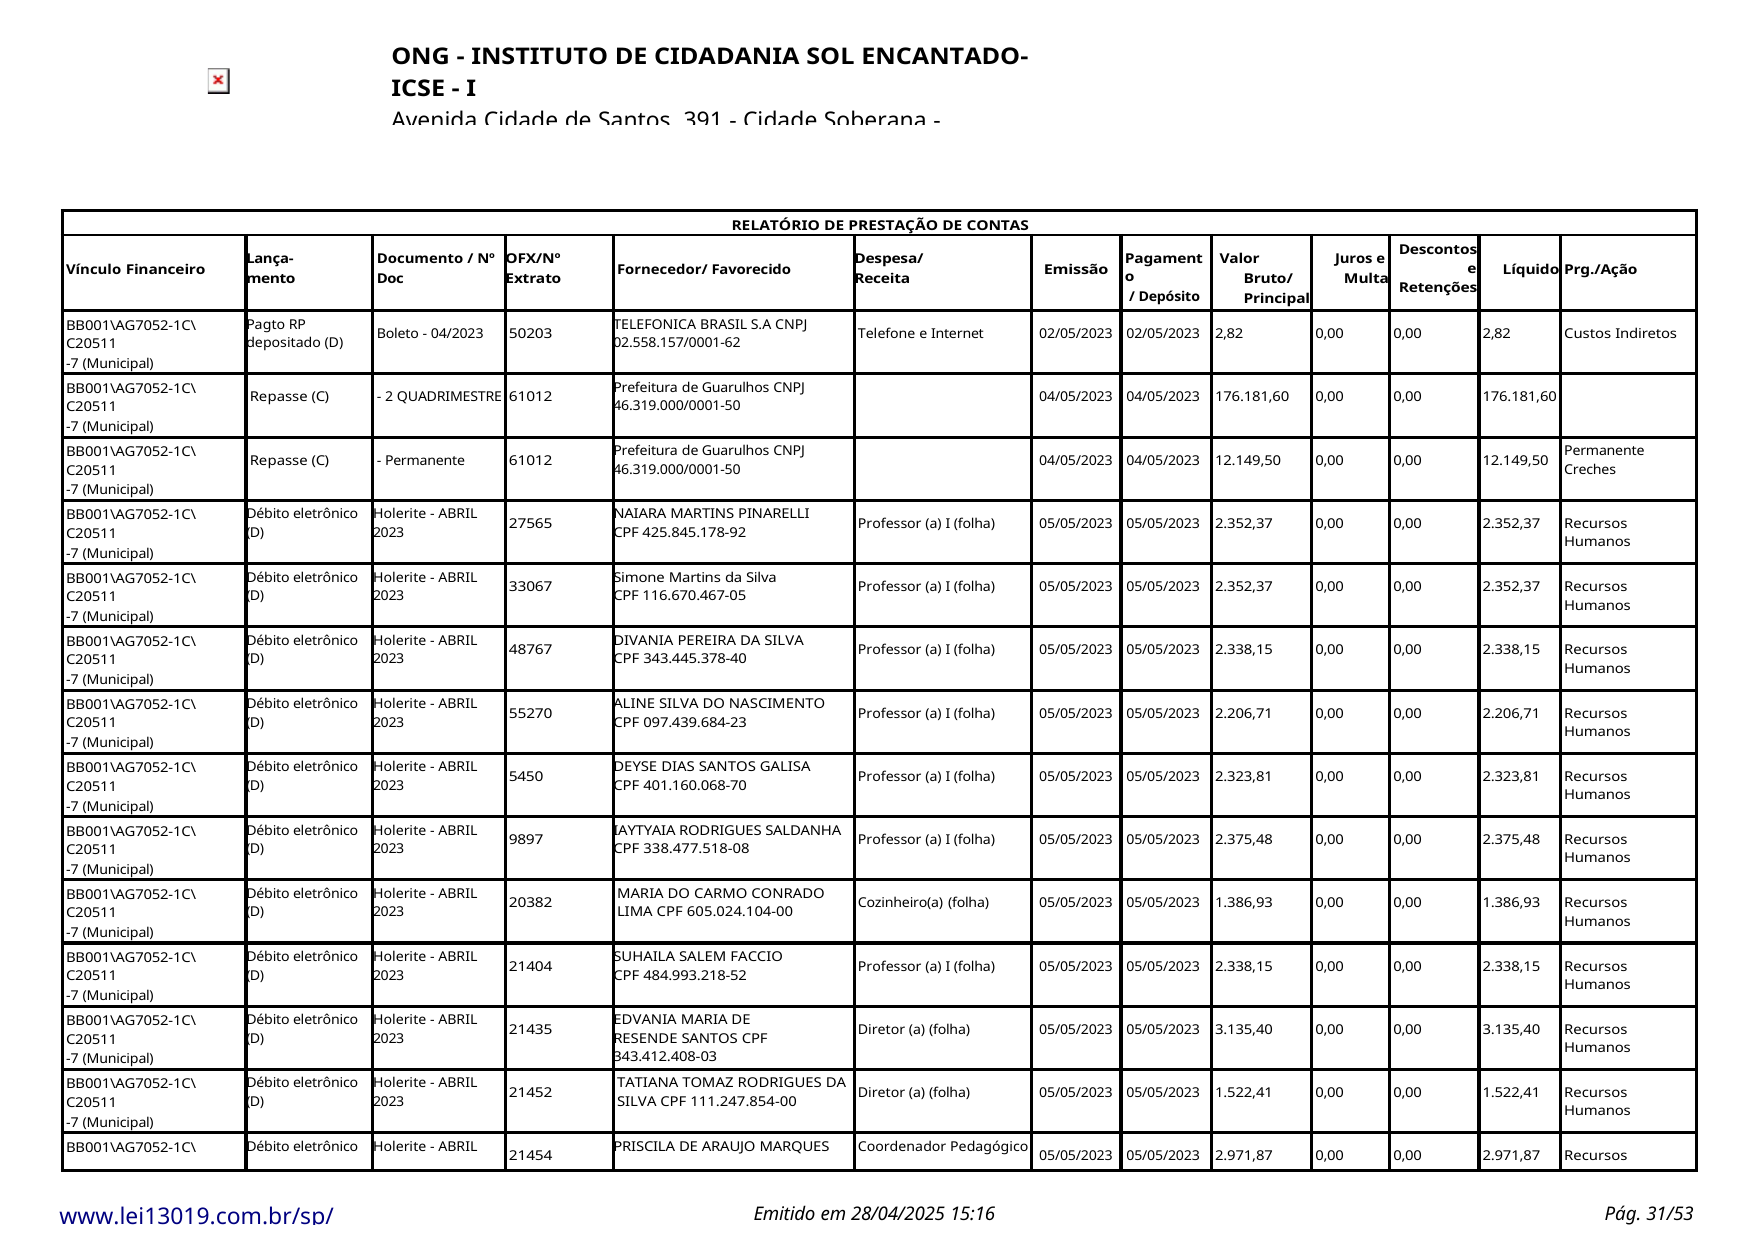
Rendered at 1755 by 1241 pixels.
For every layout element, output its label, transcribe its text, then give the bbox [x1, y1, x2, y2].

table_cell Débito eletrônico (D) [248, 692, 371, 752]
table_cell Holerite - ABRIL 2023 [374, 1008, 504, 1068]
table_cell Recursos Humanos [1562, 502, 1695, 562]
table_cell Débito eletrônico (D) [248, 1071, 371, 1131]
table_cell 2.352,37 [1481, 502, 1559, 562]
table_cell Professor (a) I (folha) [856, 755, 1030, 815]
table_cell Prefeitura de Guarulhos CNPJ 46.319.000/0001-50 [615, 375, 853, 436]
table_cell 0,00 [1391, 818, 1477, 878]
table_cell DIVANIA PEREIRA DA SILVA CPF 343.445.378-40 [615, 628, 853, 688]
table_cell 0,00 [1313, 755, 1388, 815]
table_cell BB001\AG7052-1C\ [64, 1134, 244, 1168]
table_cell Vínculo Financeiro [64, 236, 244, 309]
table_cell Débito eletrônico (D) [248, 945, 371, 1004]
table_cell [1562, 375, 1695, 436]
table_cell Holerite - ABRIL 2023 [374, 628, 504, 688]
table_cell Recursos Humanos [1562, 628, 1695, 688]
table_cell 05/05/2023 [1033, 1008, 1119, 1068]
table_cell BB001\AG7052-1C\C20511 -7 (Municipal) [64, 628, 244, 688]
table_cell - Permanente [374, 439, 504, 499]
table_cell MARIA DO CARMO CONRADO LIMA CPF 605.024.104-00 [615, 881, 853, 941]
table_cell SUHAILA SALEM FACCIO CPF 484.993.218-52 [615, 945, 853, 1004]
table_cell Cozinheiro(a) (folha) [856, 881, 1030, 941]
table_cell 05/05/2023 [1123, 755, 1210, 815]
table_cell 0,00 [1313, 692, 1388, 752]
table_cell 176.181,60 [1481, 375, 1559, 436]
table_cell Repasse (C) [248, 439, 371, 499]
table_cell BB001\AG7052-1C\C20511 -7 (Municipal) [64, 945, 244, 1004]
table_cell Recursos Humanos [1562, 1071, 1695, 1131]
table_cell BB001\AG7052-1C\C20511 -7 (Municipal) [64, 1008, 244, 1068]
table_cell Descontos e Retenções [1391, 236, 1477, 309]
table_cell 9897 [507, 818, 612, 878]
table_cell 2.338,15 [1481, 628, 1559, 688]
table_cell Holerite - ABRIL 2023 [374, 881, 504, 941]
table_cell 05/05/2023 [1123, 818, 1210, 878]
table_cell 05/05/2023 [1123, 945, 1210, 1004]
table_cell 12.149,50 [1481, 439, 1559, 499]
table_cell Holerite - ABRIL 2023 [374, 502, 504, 562]
table_cell Holerite - ABRIL 2023 [374, 565, 504, 625]
table_cell TATIANA TOMAZ RODRIGUES DA SILVA CPF 111.247.854-00 [615, 1071, 853, 1131]
table_cell 3.135,40 [1481, 1008, 1559, 1068]
table_cell ALINE SILVA DO NASCIMENTO CPF 097.439.684-23 [615, 692, 853, 752]
table_cell 05/05/2023 [1123, 565, 1210, 625]
table_cell 1.386,93 [1213, 881, 1310, 941]
table_cell [856, 439, 1030, 499]
table_cell Juros e Multa [1313, 236, 1388, 309]
table_cell 0,00 [1313, 565, 1388, 625]
table_cell 0,00 [1391, 945, 1477, 1004]
table_cell 0,00 [1313, 818, 1388, 878]
table_cell BB001\AG7052-1C\C20511 -7 (Municipal) [64, 1071, 244, 1131]
table_cell Líquido [1481, 236, 1559, 309]
table_cell EDVANIA MARIA DE RESENDE SANTOS CPF 343.412.408-03 [615, 1008, 853, 1068]
table_cell 0,00 [1391, 1071, 1477, 1131]
table_cell 55270 [507, 692, 612, 752]
table_cell Prg./Ação [1562, 236, 1695, 309]
table_cell Professor (a) I (folha) [856, 945, 1030, 1004]
table_cell Recursos Humanos [1562, 565, 1695, 625]
table_cell 12.149,50 [1213, 439, 1310, 499]
table_cell 1.522,41 [1213, 1071, 1310, 1131]
table_cell 05/05/2023 [1033, 818, 1119, 878]
table_cell TELEFONICA BRASIL S.A CNPJ 02.558.157/0001-62 [615, 312, 853, 372]
table_cell 61012 [507, 439, 612, 499]
table_cell 48767 [507, 628, 612, 688]
table_cell 05/05/2023 [1033, 1134, 1119, 1168]
table_cell 0,00 [1391, 1134, 1477, 1168]
table_header RELATÓRIO DE PRESTAÇÃO DE CONTAS [64, 212, 1695, 234]
table_cell Recursos Humanos [1562, 818, 1695, 878]
table_cell BB001\AG7052-1C\C20511 -7 (Municipal) [64, 312, 244, 372]
table_cell DEYSE DIAS SANTOS GALISA CPF 401.160.068-70 [615, 755, 853, 815]
table_cell 1.386,93 [1481, 881, 1559, 941]
table_cell 0,00 [1391, 1008, 1477, 1068]
table_cell 33067 [507, 565, 612, 625]
table_cell 2.338,15 [1213, 628, 1310, 688]
table_cell 05/05/2023 [1033, 628, 1119, 688]
table_cell 2.206,71 [1213, 692, 1310, 752]
table_cell Professor (a) I (folha) [856, 628, 1030, 688]
table_cell 0,00 [1313, 1071, 1388, 1131]
table_cell NAIARA MARTINS PINARELLI CPF 425.845.178-92 [615, 502, 853, 562]
table_cell 05/05/2023 [1123, 628, 1210, 688]
table_cell Holerite - ABRIL 2023 [374, 692, 504, 752]
table_cell 05/05/2023 [1123, 881, 1210, 941]
table_cell 0,00 [1391, 502, 1477, 562]
table_cell Telefone e Internet [856, 312, 1030, 372]
table_cell 0,00 [1391, 375, 1477, 436]
table_cell Documento / Nº Doc [374, 236, 504, 309]
table_cell Diretor (a) (folha) [856, 1071, 1030, 1131]
table_cell 05/05/2023 [1033, 945, 1119, 1004]
table_cell 2,82 [1213, 312, 1310, 372]
table_cell Recursos Humanos [1562, 945, 1695, 1004]
table_cell Diretor (a) (folha) [856, 1008, 1030, 1068]
table_cell Pagamento / Depósito [1123, 236, 1210, 309]
table_cell 20382 [507, 881, 612, 941]
table_cell BB001\AG7052-1C\C20511 -7 (Municipal) [64, 818, 244, 878]
table_cell 0,00 [1313, 1134, 1388, 1168]
table_cell 05/05/2023 [1123, 692, 1210, 752]
table_cell IAYTYAIA RODRIGUES SALDANHA CPF 338.477.518-08 [615, 818, 853, 878]
table_cell 0,00 [1391, 881, 1477, 941]
table_cell 05/05/2023 [1033, 692, 1119, 752]
table_cell Débito eletrônico (D) [248, 1008, 371, 1068]
table_cell [856, 375, 1030, 436]
table_cell 0,00 [1313, 502, 1388, 562]
table_cell Recursos [1562, 1134, 1695, 1168]
table_cell Professor (a) I (folha) [856, 692, 1030, 752]
table_cell Simone Martins da Silva CPF 116.670.467-05 [615, 565, 853, 625]
table_cell Holerite - ABRIL 2023 [374, 1071, 504, 1131]
table_cell 04/05/2023 [1123, 439, 1210, 499]
table_cell 05/05/2023 [1123, 502, 1210, 562]
table_cell Holerite - ABRIL 2023 [374, 818, 504, 878]
table_cell 04/05/2023 [1033, 439, 1119, 499]
table_cell - 2 QUADRIMESTRE [374, 375, 504, 436]
table_cell 176.181,60 [1213, 375, 1310, 436]
table_cell Fornecedor/ Favorecido [615, 236, 853, 309]
table_cell 05/05/2023 [1033, 502, 1119, 562]
table_cell 05/05/2023 [1123, 1008, 1210, 1068]
table_cell Débito eletrônico [248, 1134, 371, 1168]
table_cell 0,00 [1391, 692, 1477, 752]
table_cell 05/05/2023 [1123, 1071, 1210, 1131]
table_cell 2.971,87 [1213, 1134, 1310, 1168]
table_cell Débito eletrônico (D) [248, 502, 371, 562]
table_cell 21435 [507, 1008, 612, 1068]
table_cell 2.323,81 [1481, 755, 1559, 815]
table_cell 2.206,71 [1481, 692, 1559, 752]
table_cell Prefeitura de Guarulhos CNPJ 46.319.000/0001-50 [615, 439, 853, 499]
table_cell 0,00 [1391, 312, 1477, 372]
table_cell BB001\AG7052-1C\C20511 -7 (Municipal) [64, 439, 244, 499]
table_cell 2.338,15 [1213, 945, 1310, 1004]
table_cell 02/05/2023 [1033, 312, 1119, 372]
table_cell Pagto RP depositado (D) [248, 312, 371, 372]
table_cell Débito eletrônico (D) [248, 818, 371, 878]
table_cell 0,00 [1391, 628, 1477, 688]
table_cell 1.522,41 [1481, 1071, 1559, 1131]
table_cell Recursos Humanos [1562, 881, 1695, 941]
table_cell 04/05/2023 [1123, 375, 1210, 436]
table_cell Emissão [1033, 236, 1119, 309]
table_cell Débito eletrônico (D) [248, 881, 371, 941]
table_cell Coordenador Pedagógico [856, 1134, 1030, 1168]
table_cell 2.375,48 [1213, 818, 1310, 878]
table_cell 0,00 [1313, 1008, 1388, 1068]
table_cell 2.352,37 [1213, 502, 1310, 562]
table_cell Professor (a) I (folha) [856, 818, 1030, 878]
table_cell 0,00 [1313, 628, 1388, 688]
table_cell 0,00 [1391, 755, 1477, 815]
table_cell 0,00 [1391, 439, 1477, 499]
table_cell 61012 [507, 375, 612, 436]
table_cell BB001\AG7052-1C\C20511 -7 (Municipal) [64, 565, 244, 625]
table_cell 5450 [507, 755, 612, 815]
table_cell Holerite - ABRIL 2023 [374, 945, 504, 1004]
table_cell Repasse (C) [248, 375, 371, 436]
table_cell 2,82 [1481, 312, 1559, 372]
table_cell 02/05/2023 [1123, 312, 1210, 372]
table_cell Recursos Humanos [1562, 755, 1695, 815]
table_cell 3.135,40 [1213, 1008, 1310, 1068]
table_cell 2.323,81 [1213, 755, 1310, 815]
table_cell PRISCILA DE ARAUJO MARQUES [615, 1134, 853, 1168]
table_cell 0,00 [1313, 945, 1388, 1004]
table_cell BB001\AG7052-1C\C20511 -7 (Municipal) [64, 502, 244, 562]
table_cell 0,00 [1313, 375, 1388, 436]
table_cell Débito eletrônico (D) [248, 565, 371, 625]
table_cell 05/05/2023 [1123, 1134, 1210, 1168]
table_cell Débito eletrônico (D) [248, 628, 371, 688]
table_cell 0,00 [1313, 881, 1388, 941]
table_cell 2.352,37 [1481, 565, 1559, 625]
table_cell 2.352,37 [1213, 565, 1310, 625]
table_cell BB001\AG7052-1C\C20511 -7 (Municipal) [64, 881, 244, 941]
table_cell 21452 [507, 1071, 612, 1131]
table_cell Recursos Humanos [1562, 692, 1695, 752]
table_cell Permanente Creches [1562, 439, 1695, 499]
table_cell Despesa/ Receita [856, 236, 1030, 309]
table_cell 0,00 [1391, 565, 1477, 625]
table_cell Valor Bruto/ Principal [1213, 236, 1310, 309]
table_cell 05/05/2023 [1033, 565, 1119, 625]
table_cell 21454 [507, 1134, 612, 1168]
table_cell BB001\AG7052-1C\C20511 -7 (Municipal) [64, 692, 244, 752]
table_cell Recursos Humanos [1562, 1008, 1695, 1068]
table_cell 05/05/2023 [1033, 1071, 1119, 1131]
table_cell 0,00 [1313, 439, 1388, 499]
table_cell Professor (a) I (folha) [856, 502, 1030, 562]
table_cell 05/05/2023 [1033, 755, 1119, 815]
table_cell Boleto - 04/2023 [374, 312, 504, 372]
table_cell 27565 [507, 502, 612, 562]
table_cell 04/05/2023 [1033, 375, 1119, 436]
table_cell 2.375,48 [1481, 818, 1559, 878]
table_cell BB001\AG7052-1C\C20511 -7 (Municipal) [64, 375, 244, 436]
table_cell 05/05/2023 [1033, 881, 1119, 941]
table_cell 21404 [507, 945, 612, 1004]
table_cell 2.971,87 [1481, 1134, 1559, 1168]
table_cell Custos Indiretos [1562, 312, 1695, 372]
table_cell BB001\AG7052-1C\C20511 -7 (Municipal) [64, 755, 244, 815]
table_cell 0,00 [1313, 312, 1388, 372]
table_cell 50203 [507, 312, 612, 372]
table_cell Holerite - ABRIL [374, 1134, 504, 1168]
table_cell Débito eletrônico (D) [248, 755, 371, 815]
table_cell Professor (a) I (folha) [856, 565, 1030, 625]
table_cell Holerite - ABRIL 2023 [374, 755, 504, 815]
table_cell 2.338,15 [1481, 945, 1559, 1004]
table_cell OFX/Nº Extrato [507, 236, 612, 309]
table_cell Lança- mento [248, 236, 371, 309]
